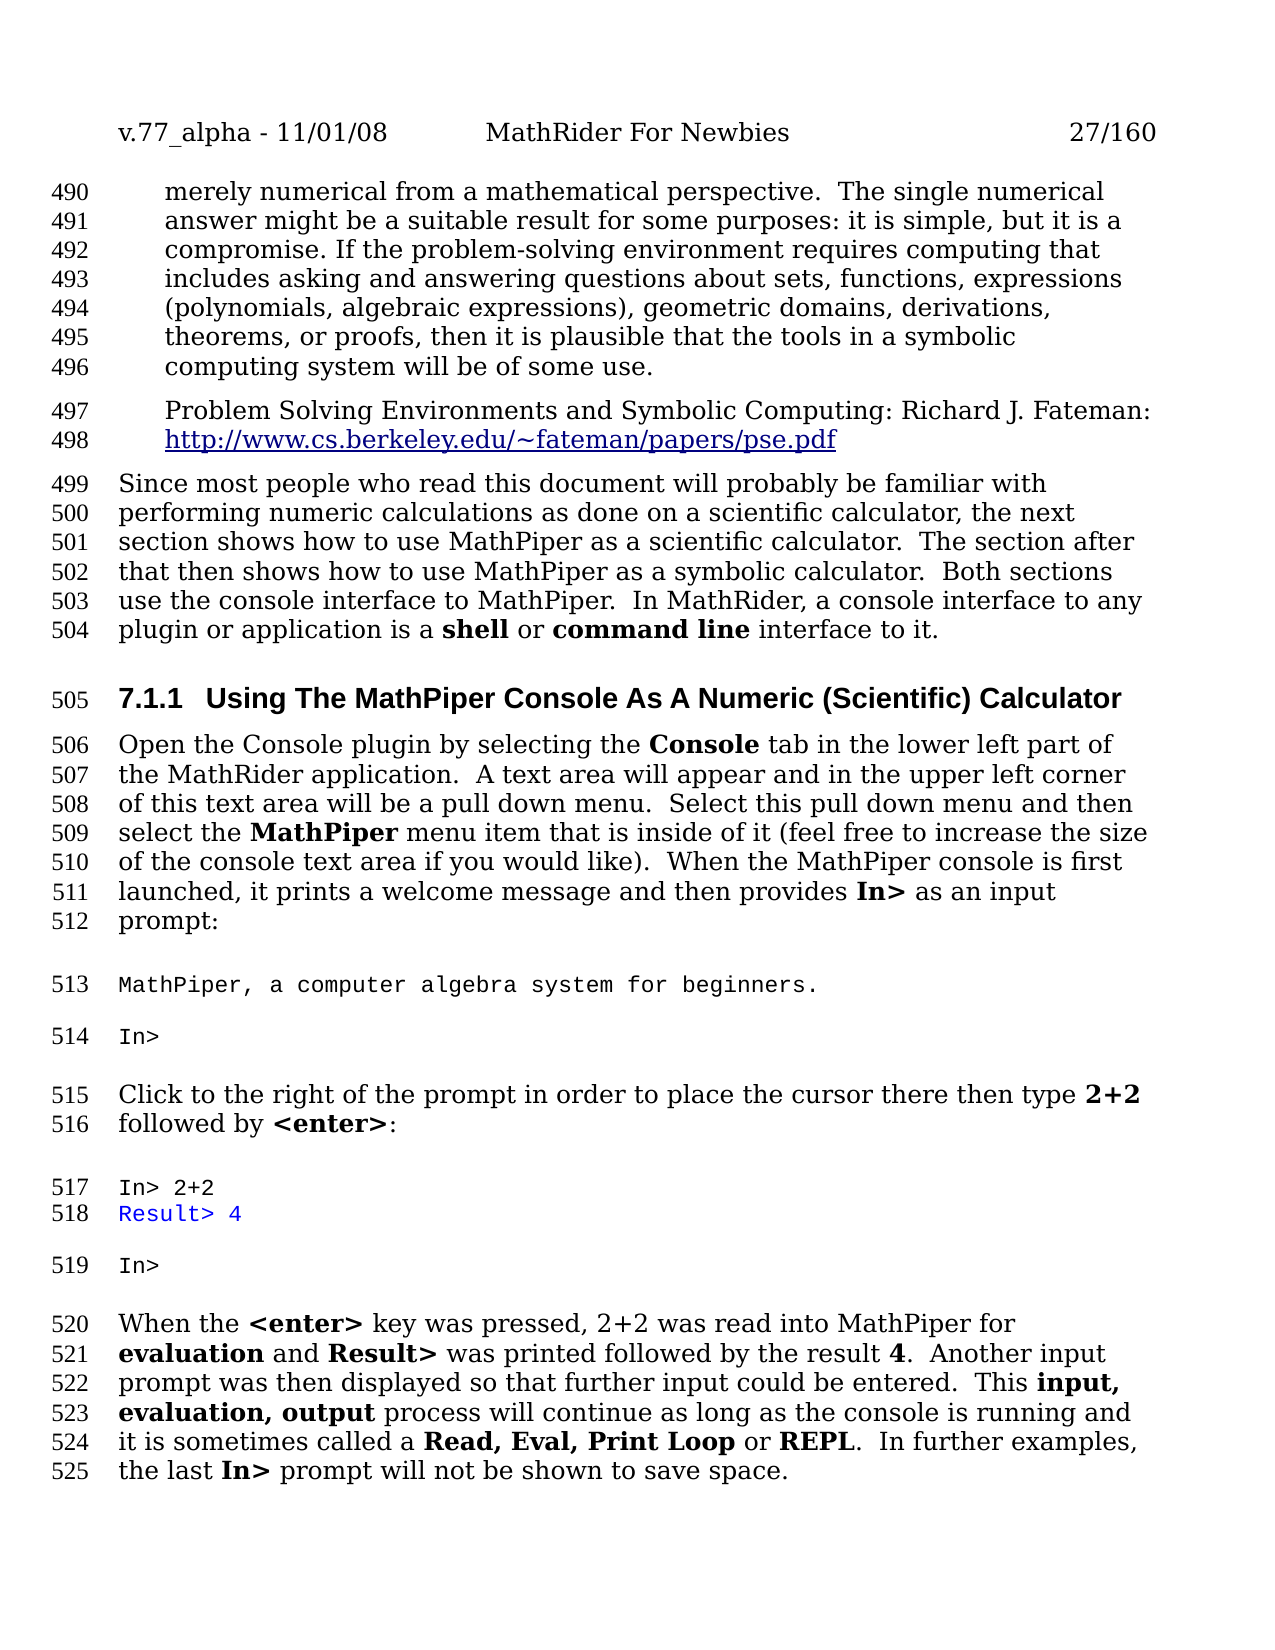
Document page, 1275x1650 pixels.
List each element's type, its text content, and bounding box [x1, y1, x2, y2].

text When the <enter> key was pressed, 2+2 was read into MathPiper for evaluation and Result> was printed followed by the result 4. Another input prompt was then displayed so that further input could be entered. This input, evaluation, output process will continue as long as the console is running and it is sometimes called a Read, Eval, Print Loop or REPL. In further examples, the last In> prompt will not be shown to save space. [118, 1309, 1157, 1486]
text Since most people who read this document will probably be familiar with performing numeric calculations as done on a scientific calculator, the next section shows how to use MathPiper as a scientific calculator. The section after that then shows how to use MathPiper as a symbolic calculator. Both sections use the console interface to MathPiper. In MathRider, a console interface to any plugin or application is a shell or command line interface to it. [118, 469, 1157, 644]
text Click to the right of the prompt in order to place the cursor there then type 2+2 followed by <enter>: [118, 1080, 1157, 1139]
text MathPiper, a computer algebra system for beginners. [118, 973, 1157, 999]
text Result> 4 [118, 1203, 1157, 1228]
text merely numerical from a mathematical perspective. The single numerical answer might be a suitable result for some purposes: it is simple, but it is a compromise. If the problem-solving environment requires computing that includes asking and answering questions about sets, functions, expressions (polynomials, algebraic expressions), geometric domains, derivations, theorems, or proofs, then it is plausible that the tools in a symbolic computing system will be of some use. [164, 177, 1157, 381]
text Problem Solving Environments and Symbolic Computing: Richard J. Fateman: http://www.cs.berkeley.edu/~fateman/papers/pse.pdf [164, 396, 1157, 454]
subtitle Using The MathPiper Console As A Numeric (Scientific) Calculator [118, 681, 1157, 715]
text Open the Console plugin by selecting the Console tab in the lower left part of the MathRider application. A text area will appear and in the upper left corner of this text area will be a pull down menu. Select this pull down menu and then select the MathPiper menu item that is inside of it (feel free to increase the size of the console text area if you would like). When the MathPiper console is first launched, it prints a welcome message and then provides In> as an input prompt: [118, 731, 1157, 935]
text In> [118, 1025, 1157, 1051]
text In> 2+2 [118, 1177, 1157, 1203]
text In> [118, 1254, 1157, 1280]
